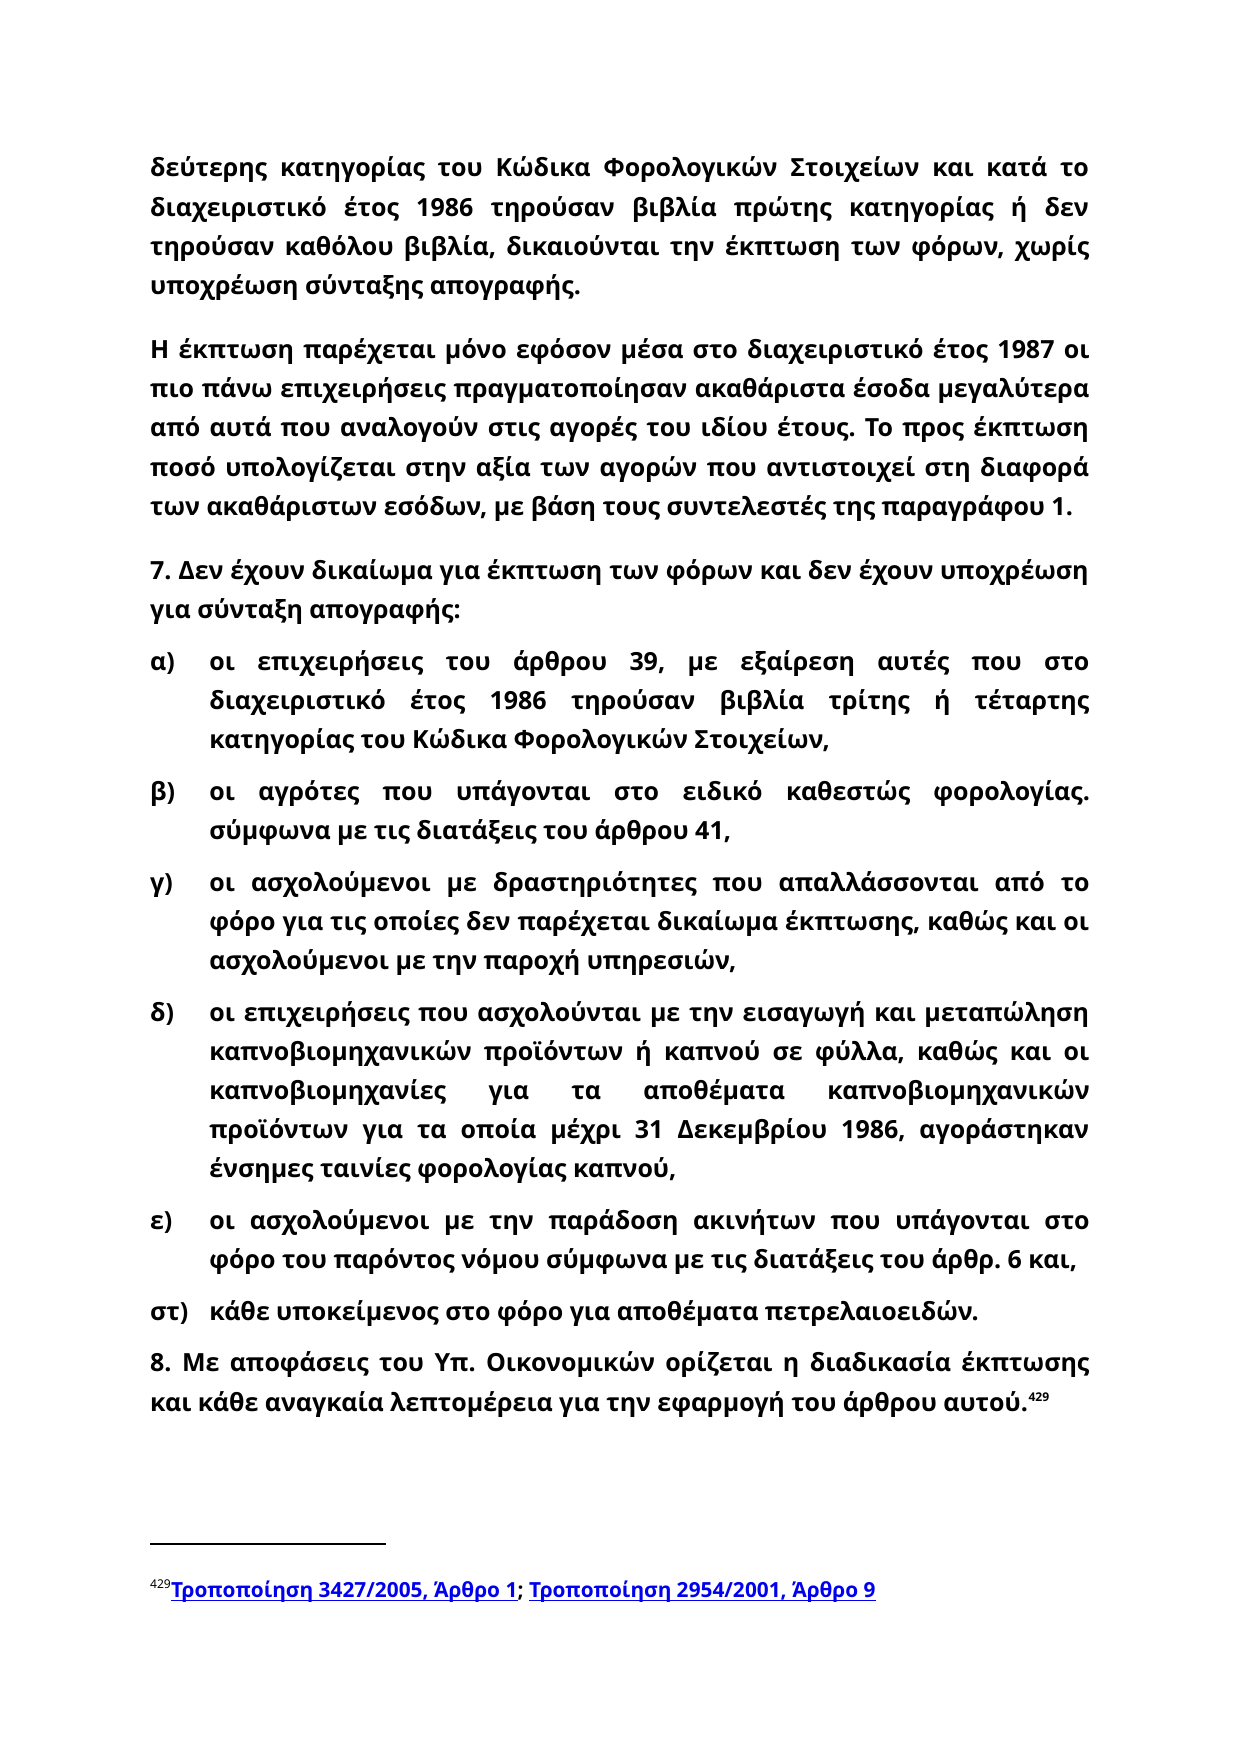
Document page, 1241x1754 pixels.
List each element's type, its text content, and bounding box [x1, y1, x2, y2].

list α) οι επιχειρήσεις του άρθρου 39, με εξαίρεση αυτές που στο διαχειριστικό έτος 1986 τηρούσαν βιβλία τρίτης ή τέταρτης κατηγορίας του Κώδικα Φορολογικών Στοιχείων, [150, 643, 1090, 756]
text 8. Με αποφάσεις του Υπ. Οικονομικών ορίζεται η διαδικασία έκπτωσης και κάθε αναγκαία λεπτομέρεια για την εφαρμογή του άρθρου αυτού. [150, 1345, 1090, 1418]
text Η έκπτωση παρέχεται μόνο εφόσον μέσα στο διαχειριστικό έτος 1987 οι πιο πάνω επιχειρήσεις πραγματοποίησαν ακαθάριστα έσοδα μεγαλύτερα από αυτά που αναλογούν στις αγορές του ιδίου έτους. Το προς έκπτωση ποσό υπολογίζεται στην αξία των αγορών που αντιστοιχεί στη διαφορά των ακαθάριστων εσόδων, με βάση τους συντελεστές της παραγράφου 1. [150, 332, 1090, 522]
list γ) οι ασχολούμενοι με δραστηριότητες που απαλλάσσονται από το φόρο για τις οποίες δεν παρέχεται δικαίωμα έκπτωσης, καθώς και οι ασχολούμενοι με την παροχή υπηρεσιών, [150, 864, 1090, 977]
list ε) οι ασχολούμενοι με την παράδοση ακινήτων που υπάγονται στο φόρο του παρόντος νόμου σύμφωνα με τις διατάξεις του άρθρ. 6 και, [150, 1202, 1090, 1276]
list δ) οι επιχειρήσεις που ασχολούνται με την εισαγωγή και μεταπώληση καπνοβιομηχανικών προϊόντων ή καπνού σε φύλλα, καθώς και οι καπνοβιομηχανίες για τα αποθέματα καπνοβιομηχανικών προϊόντων για τα οποία μέχρι 31 Δεκεμβρίου 1986, αγοράστηκαν ένσημες ταινίες φορολογίας καπνού, [150, 994, 1090, 1185]
text 7. Δεν έχουν δικαίωμα για έκπτωση των φόρων και δεν έχουν υποχρέωση για σύνταξη απογραφής: [150, 552, 1090, 626]
text Τροποποίηση 3427/2005, Άρθρο 1; Τροποποίηση 2954/2001, Άρθρο 9 [150, 1576, 1090, 1604]
text δεύτερης κατηγορίας του Κώδικα Φορολογικών Στοιχείων και κατά το διαχειριστικό έτος 1986 τηρούσαν βιβλία πρώτης κατηγορίας ή δεν τηρούσαν καθόλου βιβλία, δικαιούνται την έκπτωση των φόρων, χωρίς υποχρέωση σύνταξης απογραφής. [150, 150, 1090, 302]
list β) οι αγρότες που υπάγονται στο ειδικό καθεστώς φορολογίας. σύμφωνα με τις διατάξεις του άρθρου 41, [150, 773, 1090, 847]
list στ) κάθε υποκείμενος στο φόρο για αποθέματα πετρελαιοειδών. [150, 1293, 1090, 1327]
